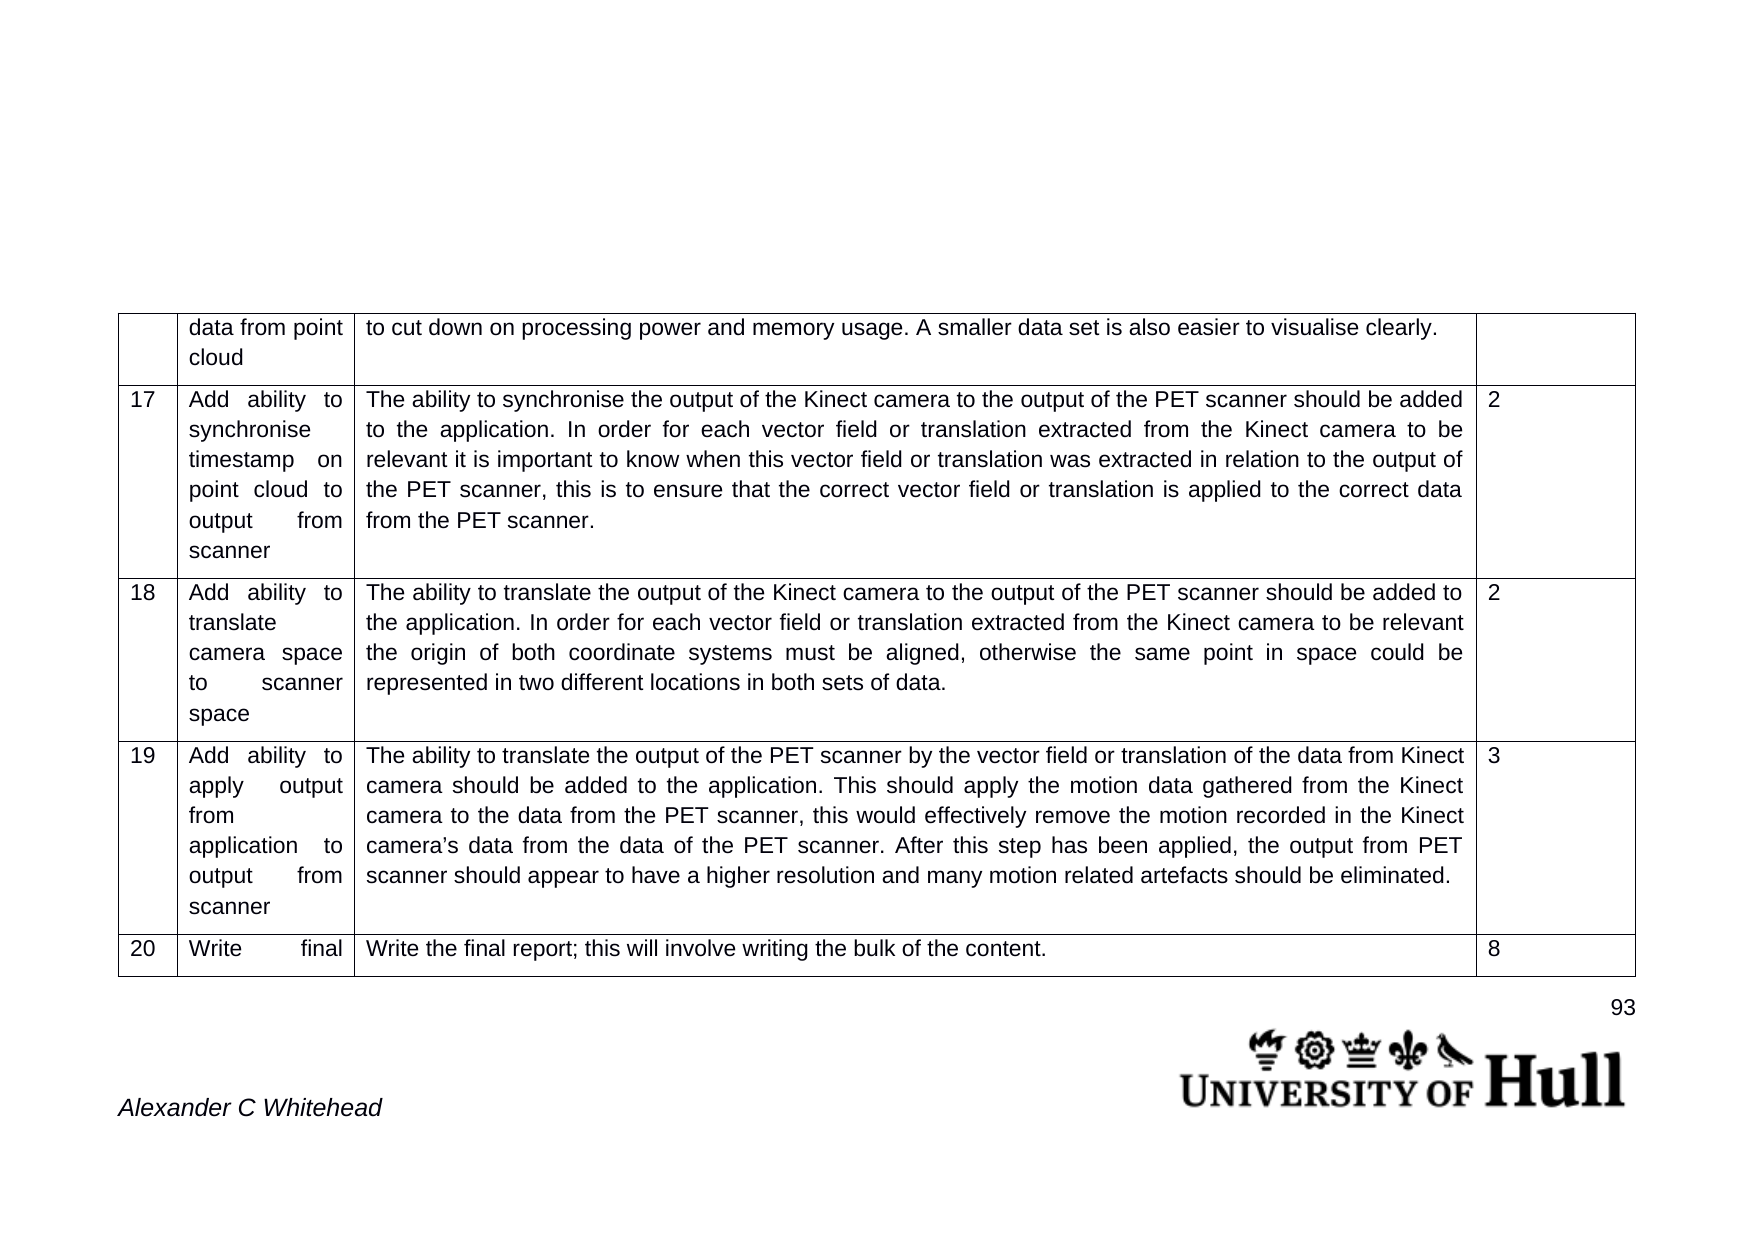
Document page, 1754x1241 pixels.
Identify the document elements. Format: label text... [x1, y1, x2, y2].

table_cell data from point cloud [178, 314, 354, 385]
table_cell 17 [119, 386, 177, 578]
table_cell The ability to translate the output of the PET scanner by the vector field or translation of the data from Kinect camera should be added to the application. This should apply the motion data gathered from the Kinect camera to the data from the PET scanner, this would effectively remove the motion recorded in the Kinect camera’s data from the data of the PET scanner. After this step has been applied, the output from PET scanner should appear to have a higher resolution and many motion related artefacts should be eliminated. [355, 742, 1476, 933]
table_cell Write the final report; this will involve writing the bulk of the content. [355, 935, 1476, 976]
table_cell The ability to synchronise the output of the Kinect camera to the output of the PET scanner should be added to the application. In order for each vector field or translation extracted from the Kinect camera to be relevant it is important to know when this vector field or translation was extracted in relation to the output of the PET scanner, this is to ensure that the correct vector field or translation is applied to the correct data from the PET scanner. [355, 386, 1476, 578]
table_cell Add ability to apply output from application to output from scanner [178, 742, 354, 933]
table_cell 19 [119, 742, 177, 933]
table_cell [119, 314, 177, 385]
table_cell The ability to translate the output of the Kinect camera to the output of the PET scanner should be added to the application. In order for each vector field or translation extracted from the Kinect camera to be relevant the origin of both coordinate systems must be aligned, otherwise the same point in space could be represented in two different locations in both sets of data. [355, 579, 1476, 741]
table_cell 8 [1477, 935, 1635, 976]
table_cell Add ability to synchronise timestamp on point cloud to output from scanner [178, 386, 354, 578]
table_cell 18 [119, 579, 177, 741]
table_cell 3 [1477, 742, 1635, 933]
table_cell 20 [119, 935, 177, 976]
table_cell Add ability to translate camera space to scanner space [178, 579, 354, 741]
table_cell 2 [1477, 386, 1635, 578]
table_cell Write final [178, 935, 354, 976]
table_cell [1477, 314, 1635, 385]
table_cell 2 [1477, 579, 1635, 741]
table_cell to cut down on processing power and memory usage. A smaller data set is also easier to visualise clearly. [355, 314, 1476, 385]
picture [1173, 1020, 1634, 1117]
